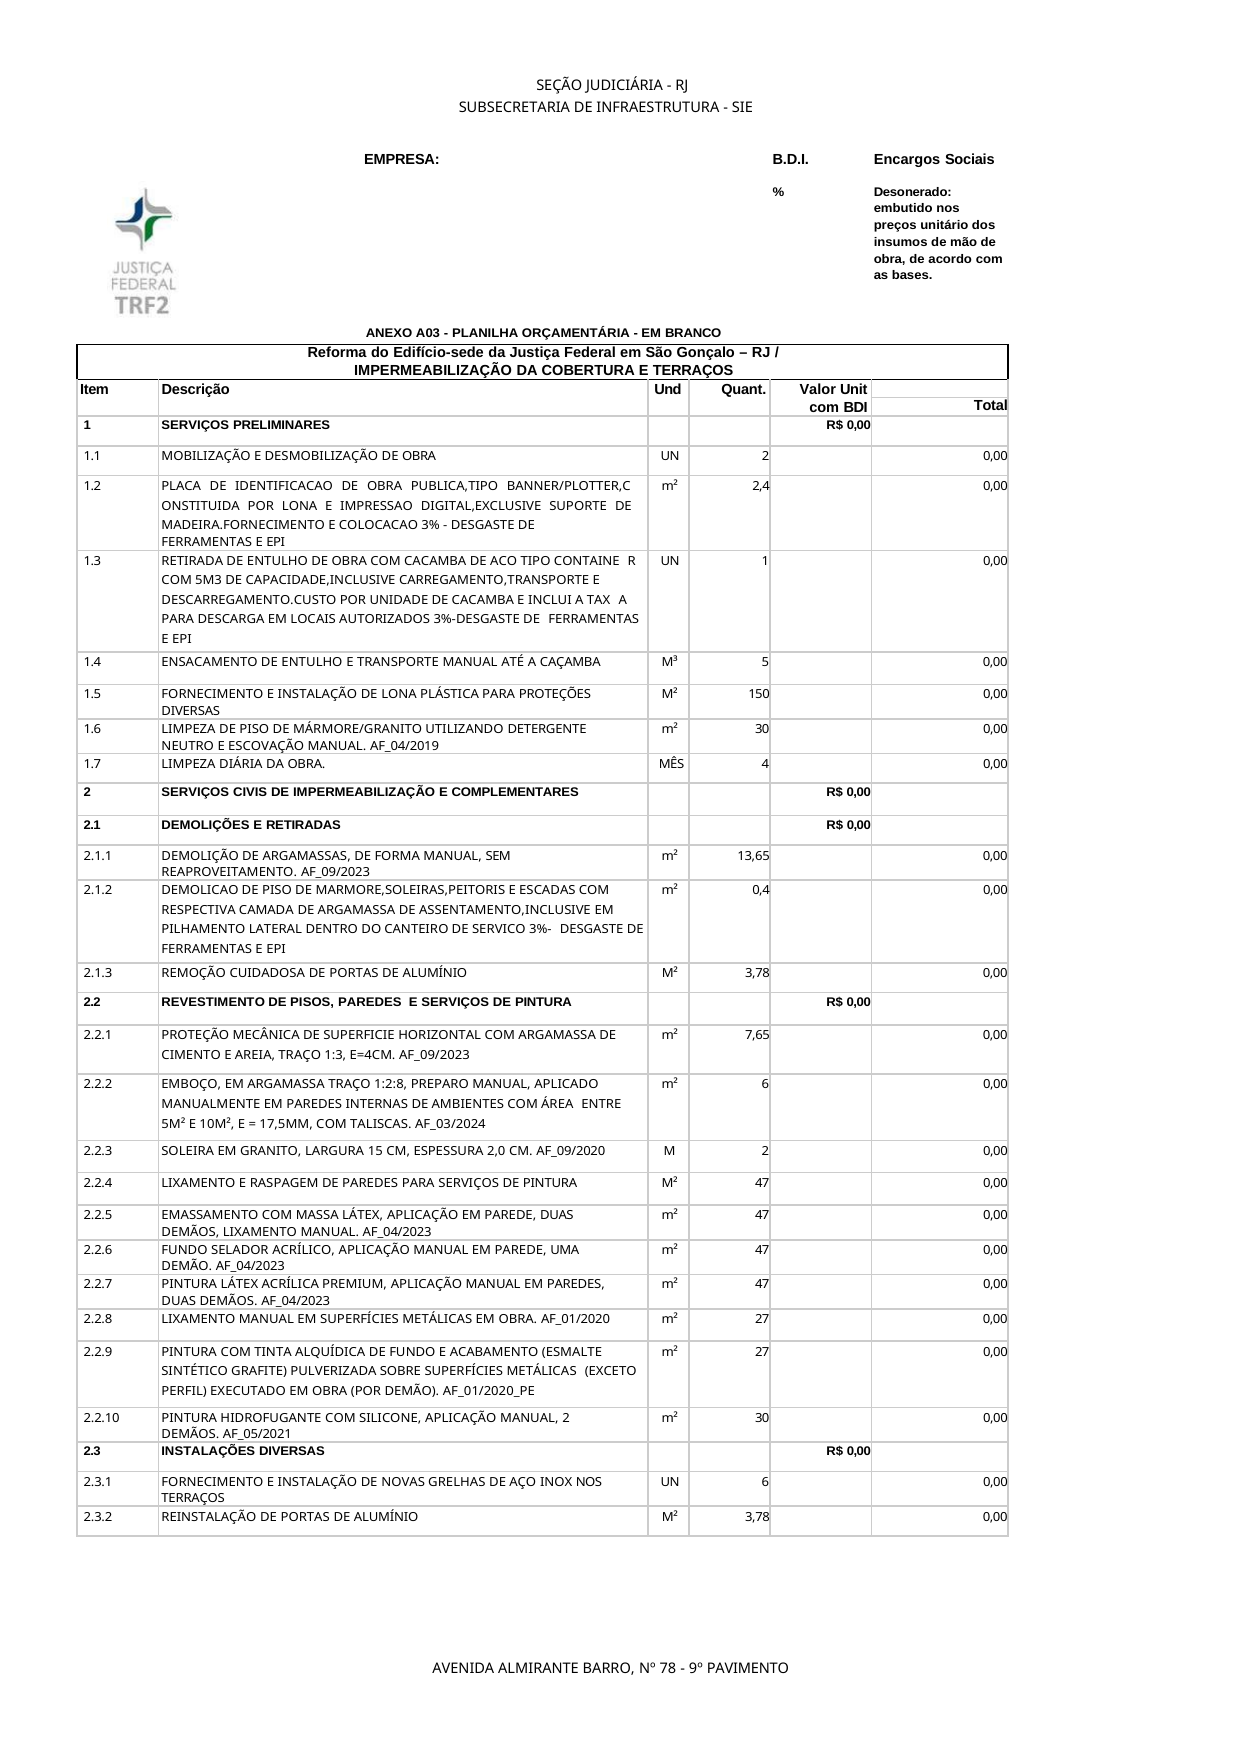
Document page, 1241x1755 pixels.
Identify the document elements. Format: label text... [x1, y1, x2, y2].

table_cell [649, 816, 688, 844]
table_cell 1.1 [78, 447, 158, 475]
table_cell 0,4 [690, 881, 769, 962]
table_cell PINTURA HIDROFUGANTE COM SILICONE, APLICAÇÃO MANUAL, 2 DEMÃOS. AF_05/2021 [159, 1408, 647, 1441]
table_cell EMBOÇO, EM ARGAMASSA TRAÇO 1:2:8, PREPARO MANUAL, APLICADO MANUALMENTE EM PAREDES INTERNAS DE AMBIENTES COM ÁREA ENTRE 5M² E 10M², E = 17,5MM, COM TALISCAS. AF_03/2024 [159, 1075, 647, 1139]
table_cell m² [649, 881, 688, 962]
table_cell 0,00 [872, 1075, 1007, 1139]
table_cell ENSACAMENTO DE ENTULHO E TRANSPORTE MANUAL ATÉ A CAÇAMBA [159, 653, 647, 683]
table_cell 3,78 [690, 964, 769, 992]
table_cell UN [649, 1472, 688, 1505]
table_cell [771, 1241, 871, 1273]
table_cell 13,65 [690, 846, 769, 879]
table_cell R$ 0,00 [771, 993, 871, 1024]
table_cell 1.3 [78, 551, 158, 651]
table_cell Item [78, 380, 158, 415]
table_cell 1.7 [78, 754, 158, 782]
table_cell MOBILIZAÇÃO E DESMOBILIZAÇÃO DE OBRA [159, 447, 647, 475]
table_cell 2.2.9 [78, 1342, 158, 1407]
table_cell 2.2.7 [78, 1275, 158, 1308]
table_cell [771, 1026, 871, 1073]
table_cell [771, 653, 871, 683]
table_cell 2.2.8 [78, 1310, 158, 1340]
table_cell m² [649, 1342, 688, 1407]
table_cell 2.2.3 [78, 1141, 158, 1172]
table_cell [649, 993, 688, 1024]
table_cell 30 [690, 720, 769, 753]
table_cell Descrição [159, 380, 647, 415]
table_cell 3,78 [690, 1507, 769, 1535]
table_cell [771, 1310, 871, 1340]
table_cell 2 [690, 1141, 769, 1172]
table_cell M² [649, 1173, 688, 1204]
table_cell 0,00 [872, 447, 1007, 475]
table_cell 0,00 [872, 1241, 1007, 1273]
table_cell UN [649, 447, 688, 475]
table_cell 0,00 [872, 1342, 1007, 1407]
table_cell 0,00 [872, 720, 1007, 753]
table_cell Valor Unit com BDI [771, 380, 871, 415]
table_cell 27 [690, 1342, 769, 1407]
table_cell M² [649, 964, 688, 992]
table_cell M [649, 1141, 688, 1172]
table_cell [771, 720, 871, 753]
table_cell 2.1.3 [78, 964, 158, 992]
table_cell m² [649, 1206, 688, 1239]
table_cell 2.2 [78, 993, 158, 1024]
table_cell 2.2.10 [78, 1408, 158, 1441]
table_cell [771, 964, 871, 992]
table_cell DEMOLIÇÃO DE ARGAMASSAS, DE FORMA MANUAL, SEM REAPROVEITAMENTO. AF_09/2023 [159, 846, 647, 879]
table_cell m² [649, 846, 688, 879]
table_cell m² [649, 1408, 688, 1441]
table_cell [872, 380, 1007, 396]
table_cell Quant. [690, 380, 769, 415]
table_cell 2.2.5 [78, 1206, 158, 1239]
table_cell PLACA DE IDENTIFICACAO DE OBRA PUBLICA,TIPO BANNER/PLOTTER,C ONSTITUIDA POR LONA E IMPRESSAO DIGITAL,EXCLUSIVE SUPORTE DE MADEIRA.FORNECIMENTO E COLOCACAO 3% - DESGASTE DE FERRAMENTAS E EPI [159, 476, 647, 549]
table_cell [771, 754, 871, 782]
text % Desonerado: embutido nos preços unitário dos insumos de mão de obra, de acordo com as bases. [772, 184, 1004, 282]
table_cell REVESTIMENTO DE PISOS, PAREDES E SERVIÇOS DE PINTURA [159, 993, 647, 1024]
table_cell RETIRADA DE ENTULHO DE OBRA COM CACAMBA DE ACO TIPO CONTAINE R COM 5M3 DE CAPACIDADE,INCLUSIVE CARREGAMENTO,TRANSPORTE E DESCARREGAMENTO.CUSTO POR UNIDADE DE CACAMBA E INCLUI A TAX A PARA DESCARGA EM LOCAIS AUTORIZADOS 3%-DESGASTE DE FERRAMENTAS E EPI [159, 551, 647, 651]
table_cell Und [649, 380, 688, 415]
table_cell [771, 1472, 871, 1505]
table_cell 2.3 [78, 1443, 158, 1471]
table_cell DEMOLIÇÕES E RETIRADAS [159, 816, 647, 844]
table_cell 150 [690, 685, 769, 718]
table_cell SERVIÇOS CIVIS DE IMPERMEABILIZAÇÃO E COMPLEMENTARES [159, 784, 647, 815]
table_cell [872, 816, 1007, 844]
table_cell 5 [690, 653, 769, 683]
table_cell 0,00 [872, 1026, 1007, 1073]
table_cell 2.2.2 [78, 1075, 158, 1139]
table_cell 0,00 [872, 1507, 1007, 1535]
table_cell [690, 993, 769, 1024]
table_cell [771, 1206, 871, 1239]
table_cell 1 [78, 417, 158, 445]
table_cell Total [872, 398, 1007, 415]
table_cell [690, 816, 769, 844]
table_header ANEXO A03 - PLANILHA ORÇAMENTÁRIA - EM BRANCO [77, 324, 1008, 344]
table_cell 2.1 [78, 816, 158, 844]
table_cell 6 [690, 1075, 769, 1139]
table_cell m² [649, 720, 688, 753]
table_cell [771, 1173, 871, 1204]
table_cell 2,4 [690, 476, 769, 549]
table_cell [771, 1342, 871, 1407]
table_cell 47 [690, 1275, 769, 1308]
table_cell SERVIÇOS PRELIMINARES [159, 417, 647, 445]
table_cell PINTURA COM TINTA ALQUÍDICA DE FUNDO E ACABAMENTO (ESMALTE SINTÉTICO GRAFITE) PULVERIZADA SOBRE SUPERFÍCIES METÁLICAS (EXCETO PERFIL) EXECUTADO EM OBRA (POR DEMÃO). AF_01/2020_PE [159, 1342, 647, 1407]
table_cell m² [649, 1075, 688, 1139]
table_cell [690, 417, 769, 445]
table_cell 47 [690, 1241, 769, 1273]
table_cell 0,00 [872, 881, 1007, 962]
table_cell 0,00 [872, 846, 1007, 879]
table_cell 0,00 [872, 685, 1007, 718]
table_cell [872, 417, 1007, 445]
table_cell 2.2.1 [78, 1026, 158, 1073]
table_cell M² [649, 1507, 688, 1535]
table_cell LIMPEZA DIÁRIA DA OBRA. [159, 754, 647, 782]
table_cell 0,00 [872, 551, 1007, 651]
table_cell DEMOLICAO DE PISO DE MARMORE,SOLEIRAS,PEITORIS E ESCADAS COM RESPECTIVA CAMADA DE ARGAMASSA DE ASSENTAMENTO,INCLUSIVE EM PILHAMENTO LATERAL DENTRO DO CANTEIRO DE SERVICO 3%- DESGASTE DE FERRAMENTAS E EPI [159, 881, 647, 962]
table_cell 7,65 [690, 1026, 769, 1073]
table_cell [771, 1141, 871, 1172]
table_cell 1 [690, 551, 769, 651]
table_cell [872, 1443, 1007, 1471]
table_cell 6 [690, 1472, 769, 1505]
table_cell 2.1.1 [78, 846, 158, 879]
table_cell FORNECIMENTO E INSTALAÇÃO DE NOVAS GRELHAS DE AÇO INOX NOS TERRAÇOS [159, 1472, 647, 1505]
table_cell PINTURA LÁTEX ACRÍLICA PREMIUM, APLICAÇÃO MANUAL EM PAREDES, DUAS DEMÃOS. AF_04/2023 [159, 1275, 647, 1308]
table_cell FORNECIMENTO E INSTALAÇÃO DE LONA PLÁSTICA PARA PROTEÇÕES DIVERSAS [159, 685, 647, 718]
table_cell 0,00 [872, 1275, 1007, 1308]
table_cell 0,00 [872, 1310, 1007, 1340]
table_cell m² [649, 1241, 688, 1273]
table_cell 1.2 [78, 476, 158, 549]
table_cell INSTALAÇÕES DIVERSAS [159, 1443, 647, 1471]
table_cell 1.6 [78, 720, 158, 753]
table_cell [771, 1507, 871, 1535]
table_cell R$ 0,00 [771, 417, 871, 445]
table_cell [771, 1275, 871, 1308]
table_cell [771, 1408, 871, 1441]
table_cell [771, 476, 871, 549]
table_cell [649, 1443, 688, 1471]
table_cell 0,00 [872, 754, 1007, 782]
table_cell M² [649, 685, 688, 718]
table_cell [649, 784, 688, 815]
table_cell R$ 0,00 [771, 1443, 871, 1471]
table_cell [771, 447, 871, 475]
table_cell m² [649, 476, 688, 549]
table_cell R$ 0,00 [771, 816, 871, 844]
table_cell [771, 1075, 871, 1139]
table_cell 0,00 [872, 476, 1007, 549]
table_cell UN [649, 551, 688, 651]
table_cell MÊS [649, 754, 688, 782]
table_cell [872, 784, 1007, 815]
table_cell 0,00 [872, 1173, 1007, 1204]
table_cell 2.1.2 [78, 881, 158, 962]
table_cell 2.2.6 [78, 1241, 158, 1273]
table_cell 4 [690, 754, 769, 782]
table_cell FUNDO SELADOR ACRÍLICO, APLICAÇÃO MANUAL EM PAREDE, UMA DEMÃO. AF_04/2023 [159, 1241, 647, 1273]
table_cell 0,00 [872, 1472, 1007, 1505]
table_cell 1.5 [78, 685, 158, 718]
table_cell 2 [690, 447, 769, 475]
table_cell 2.3.1 [78, 1472, 158, 1505]
table_cell 2 [78, 784, 158, 815]
table_cell LIMPEZA DE PISO DE MÁRMORE/GRANITO UTILIZANDO DETERGENTE NEUTRO E ESCOVAÇÃO MANUAL. AF_04/2019 [159, 720, 647, 753]
table_cell M³ [649, 653, 688, 683]
table_cell m² [649, 1026, 688, 1073]
table_cell m² [649, 1275, 688, 1308]
table_cell m² [649, 1310, 688, 1340]
table_cell 2.2.4 [78, 1173, 158, 1204]
table_cell Reforma do Edifício-sede da Justiça Federal em São Gonçalo – RJ / IMPERMEABILIZAÇÃO DA COBERTURA E TERRAÇOS [78, 345, 1007, 378]
table_cell 1.4 [78, 653, 158, 683]
table_cell 0,00 [872, 653, 1007, 683]
table_cell [872, 993, 1007, 1024]
table_cell 0,00 [872, 1206, 1007, 1239]
table_cell 30 [690, 1408, 769, 1441]
table_cell REINSTALAÇÃO DE PORTAS DE ALUMÍNIO [159, 1507, 647, 1535]
table_cell SOLEIRA EM GRANITO, LARGURA 15 CM, ESPESSURA 2,0 CM. AF_09/2020 [159, 1141, 647, 1172]
table_cell 0,00 [872, 1408, 1007, 1441]
table_cell [690, 784, 769, 815]
table_cell [771, 881, 871, 962]
table_cell EMASSAMENTO COM MASSA LÁTEX, APLICAÇÃO EM PAREDE, DUAS DEMÃOS, LIXAMENTO MANUAL. AF_04/2023 [159, 1206, 647, 1239]
table_cell [690, 1443, 769, 1471]
table_cell PROTEÇÃO MECÂNICA DE SUPERFICIE HORIZONTAL COM ARGAMASSA DE CIMENTO E AREIA, TRAÇO 1:3, E=4CM. AF_09/2023 [159, 1026, 647, 1073]
table_cell 47 [690, 1173, 769, 1204]
table_cell 0,00 [872, 1141, 1007, 1172]
table_cell [771, 551, 871, 651]
table_cell [649, 417, 688, 445]
table_cell 2.3.2 [78, 1507, 158, 1535]
table_cell 47 [690, 1206, 769, 1239]
table_cell REMOÇÃO CUIDADOSA DE PORTAS DE ALUMÍNIO [159, 964, 647, 992]
table_cell R$ 0,00 [771, 784, 871, 815]
table_cell [771, 685, 871, 718]
text EMPRESA: B.D.I. Encargos Sociais [364, 151, 1063, 167]
table_cell 27 [690, 1310, 769, 1340]
table_cell LIXAMENTO E RASPAGEM DE PAREDES PARA SERVIÇOS DE PINTURA [159, 1173, 647, 1204]
table_cell LIXAMENTO MANUAL EM SUPERFÍCIES METÁLICAS EM OBRA. AF_01/2020 [159, 1310, 647, 1340]
table_cell 0,00 [872, 964, 1007, 992]
table_cell [771, 846, 871, 879]
